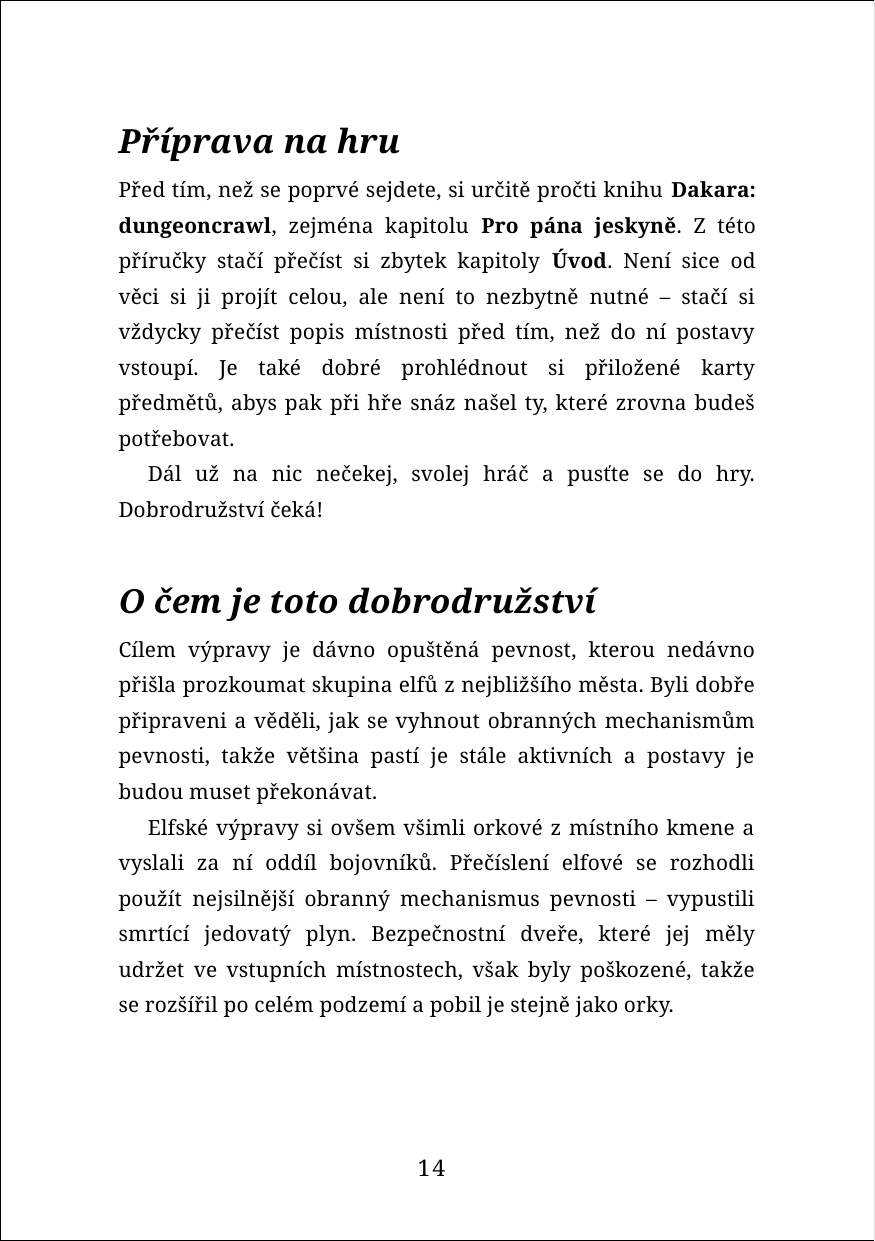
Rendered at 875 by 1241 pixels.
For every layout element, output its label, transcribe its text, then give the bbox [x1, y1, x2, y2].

text Cílem výpravy je dávno opuštěná pevnost, kterou nedávno přišla prozkoumat skupina elfů z nejbližšího města. Byli dobře připraveni a věděli, jak se vyhnout obranných mechanismům pevnosti, takže většina pastí je stále aktivních a postavy je budou muset překonávat. Elfské výpravy si ovšem všimli orkové z místního kmene a vyslali za ní oddíl bojovníků. Přečíslení elfové se rozhodli použít nejsilnější obranný mechanismus pevnosti – vypustili smrtící jedovatý plyn. Bezpečnostní dveře, které jej měly udržet ve vstupních místnostech, však byly poškozené, takže se rozšířil po celém podzemí a pobil je stejně jako orky. [118, 635, 756, 1019]
subtitle O čem je toto dobrodružství [118, 578, 756, 623]
subtitle Příprava na hru [118, 118, 756, 164]
text Před tím, než se poprvé sejdete, si určitě pročti knihu Dakara: dungeoncrawl, zejména kapitolu Pro pána jeskyně. Z této příručky stačí přečíst si zbytek kapitoly Úvod. Není sice od věci si ji projít celou, ale není to nezbytně nutné – stačí si vždycky přečíst popis místnosti před tím, než do ní postavy vstoupí. Je také dobré prohlédnout si přiložené karty předmětů, abys pak při hře snáz našel ty, které zrovna budeš potřebovat. Dál už na nic nečekej, svolej hráč a pusťte se do hry. Dobrodružství čeká! [118, 175, 756, 523]
